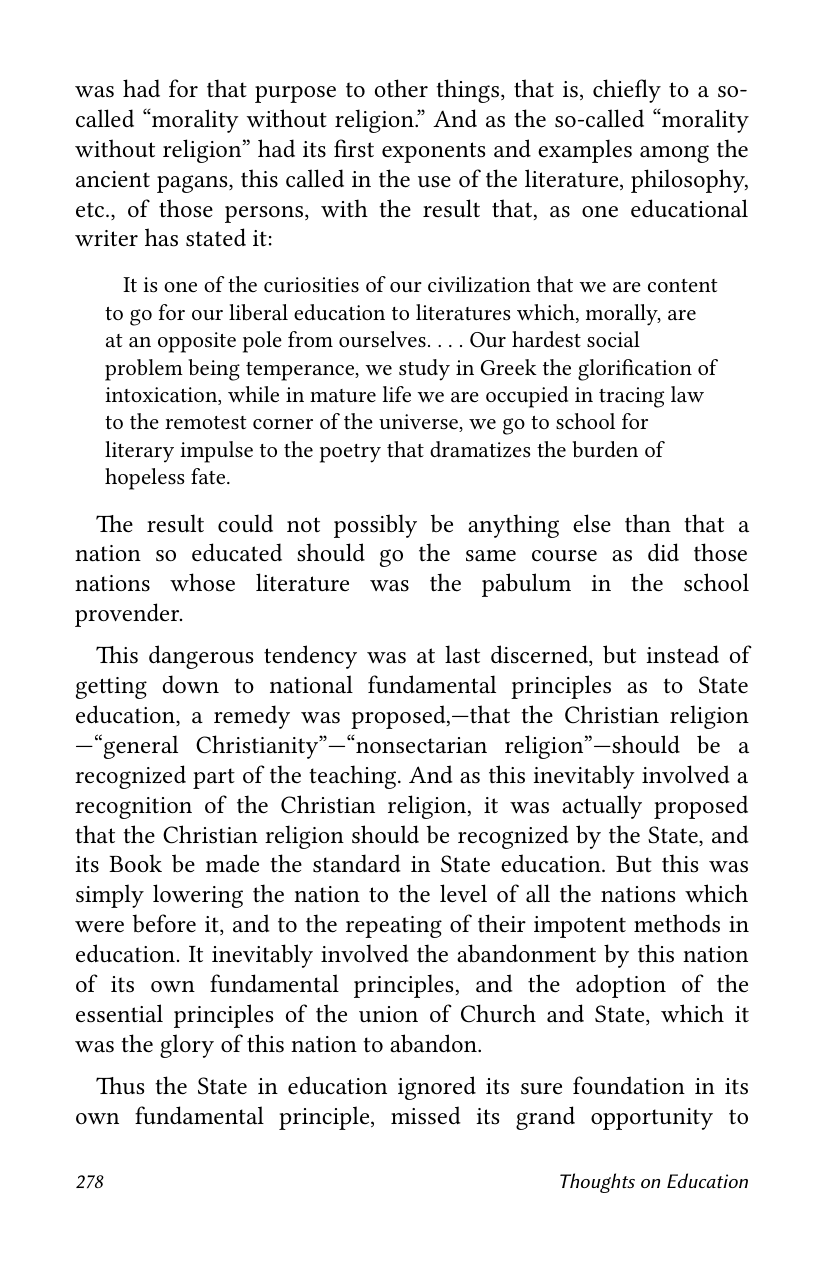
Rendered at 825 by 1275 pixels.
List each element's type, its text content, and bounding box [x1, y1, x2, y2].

text The result could not possibly be anything else than that a nation so educated should go the same course as did those nations whose literature was the pabulum in the school provender. [75, 509, 750, 628]
text Thus the State in education ignored its sure foundation in its own fundamental principle, missed its grand opportunity to [75, 1072, 750, 1130]
text This dangerous tendency was at last discerned, but instead of getting down to national fundamental principles as to State education, a remedy was proposed,—that the Christian religion—“general Christianity”—“nonsectarian religion”—should be a recognized part of the teaching. And as this inevitably involved a recognition of the Christian religion, it was actually proposed that the Christian religion should be recognized by the State, and its Book be made the standard in State education. But this was simply lowering the nation to the level of all the nations which were before it, and to the repeating of their impotent methods in education. It inevitably involved the abandonment by this nation of its own fundamental principles, and the adoption of the essential principles of the union of Church and State, which it was the glory of this nation to abandon. [75, 641, 750, 1058]
text was had for that purpose to other things, that is, chiefly to a so-called “morality without religion.” And as the so-called “morality without religion” had its first exponents and examples among the ancient pagans, this called in the use of the literature, philosophy, etc., of those persons, with the result that, as one educational writer has stated it: [75, 75, 750, 253]
text It is one of the curiosities of our civilization that we are content to go for our liberal education to literatures which, morally, are at an opposite pole from ourselves. . . . Our hardest social problem being temperance, we study in Greek the glorification of intoxication, while in mature life we are occupied in tracing law to the remotest corner of the universe, we go to school for literary impulse to the poetry that dramatizes the burden of hopeless fate. [105, 272, 720, 490]
